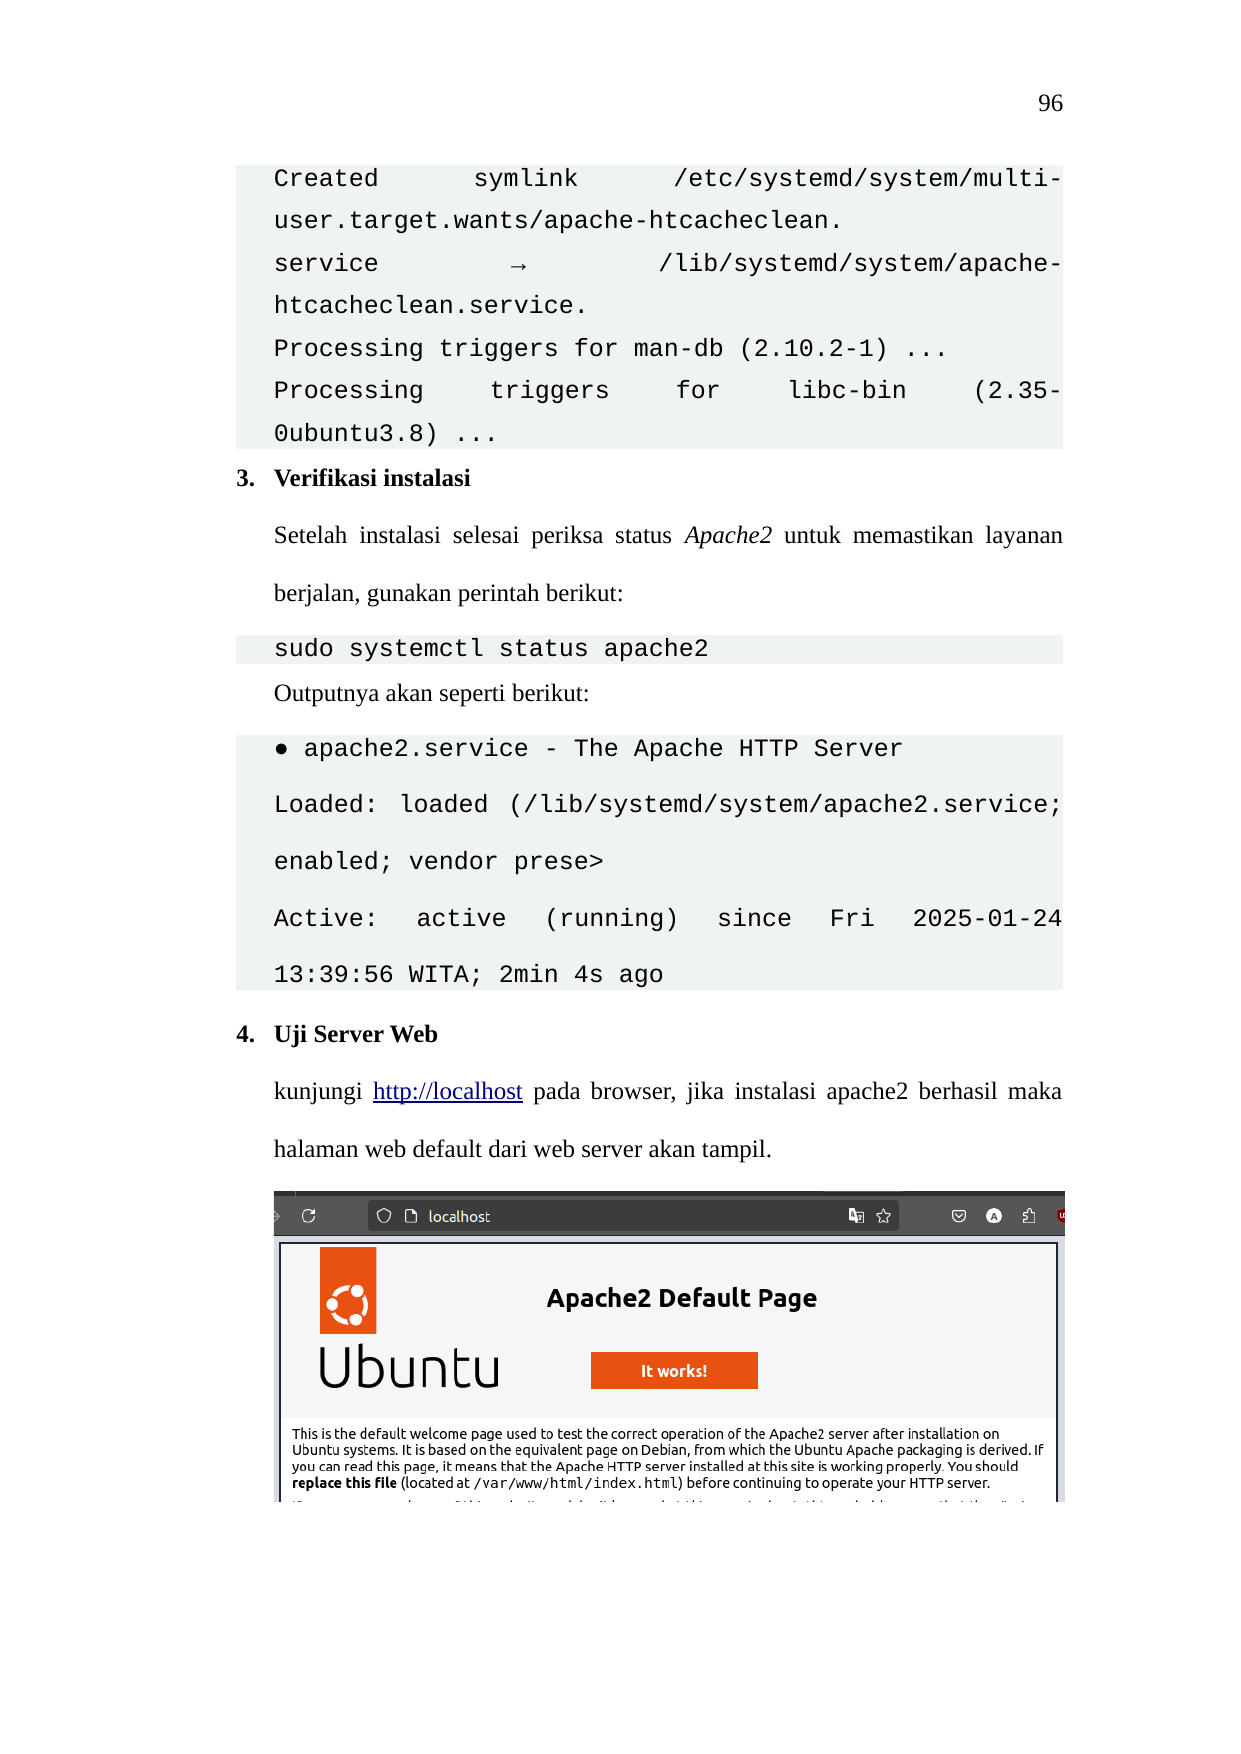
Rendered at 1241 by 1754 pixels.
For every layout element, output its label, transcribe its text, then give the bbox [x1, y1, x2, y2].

list Verifikasi instalasi [236, 463, 1063, 492]
list Outputnya akan seperti berikut: [236, 678, 1063, 707]
list Processing triggers for libc-bin (2.35-0ubuntu3.8) ... [236, 378, 1063, 449]
list Processing triggers for man-db (2.10.2-1) ... [236, 335, 1063, 364]
list Active: active (running) since Fri 2025-01-24 13:39:56 WITA; 2min 4s ago [236, 905, 1063, 990]
list sudo systemctl status apache2 [236, 635, 1063, 664]
list Setelah instalasi selesai periksa status Apache2 untuk memastikan layanan berjalan, gunakan perintah berikut: [236, 520, 1063, 607]
list service → /lib/systemd/system/apache-htcacheclean.service. [236, 250, 1063, 321]
list Created symlink /etc/systemd/system/multi-user.target.wants/apache-htcacheclean. [236, 165, 1063, 236]
list kunjungi http://localhost pada browser, jika instalasi apache2 berhasil maka halaman web default dari web server akan tampil. [236, 1076, 1063, 1162]
list Uji Server Web [236, 1019, 1063, 1047]
list ● apache2.service - The Apache HTTP Server [236, 735, 1063, 764]
picture [273, 1191, 1065, 1502]
list Loaded: loaded (/lib/systemd/system/apache2.service; enabled; vendor prese> [236, 792, 1063, 877]
